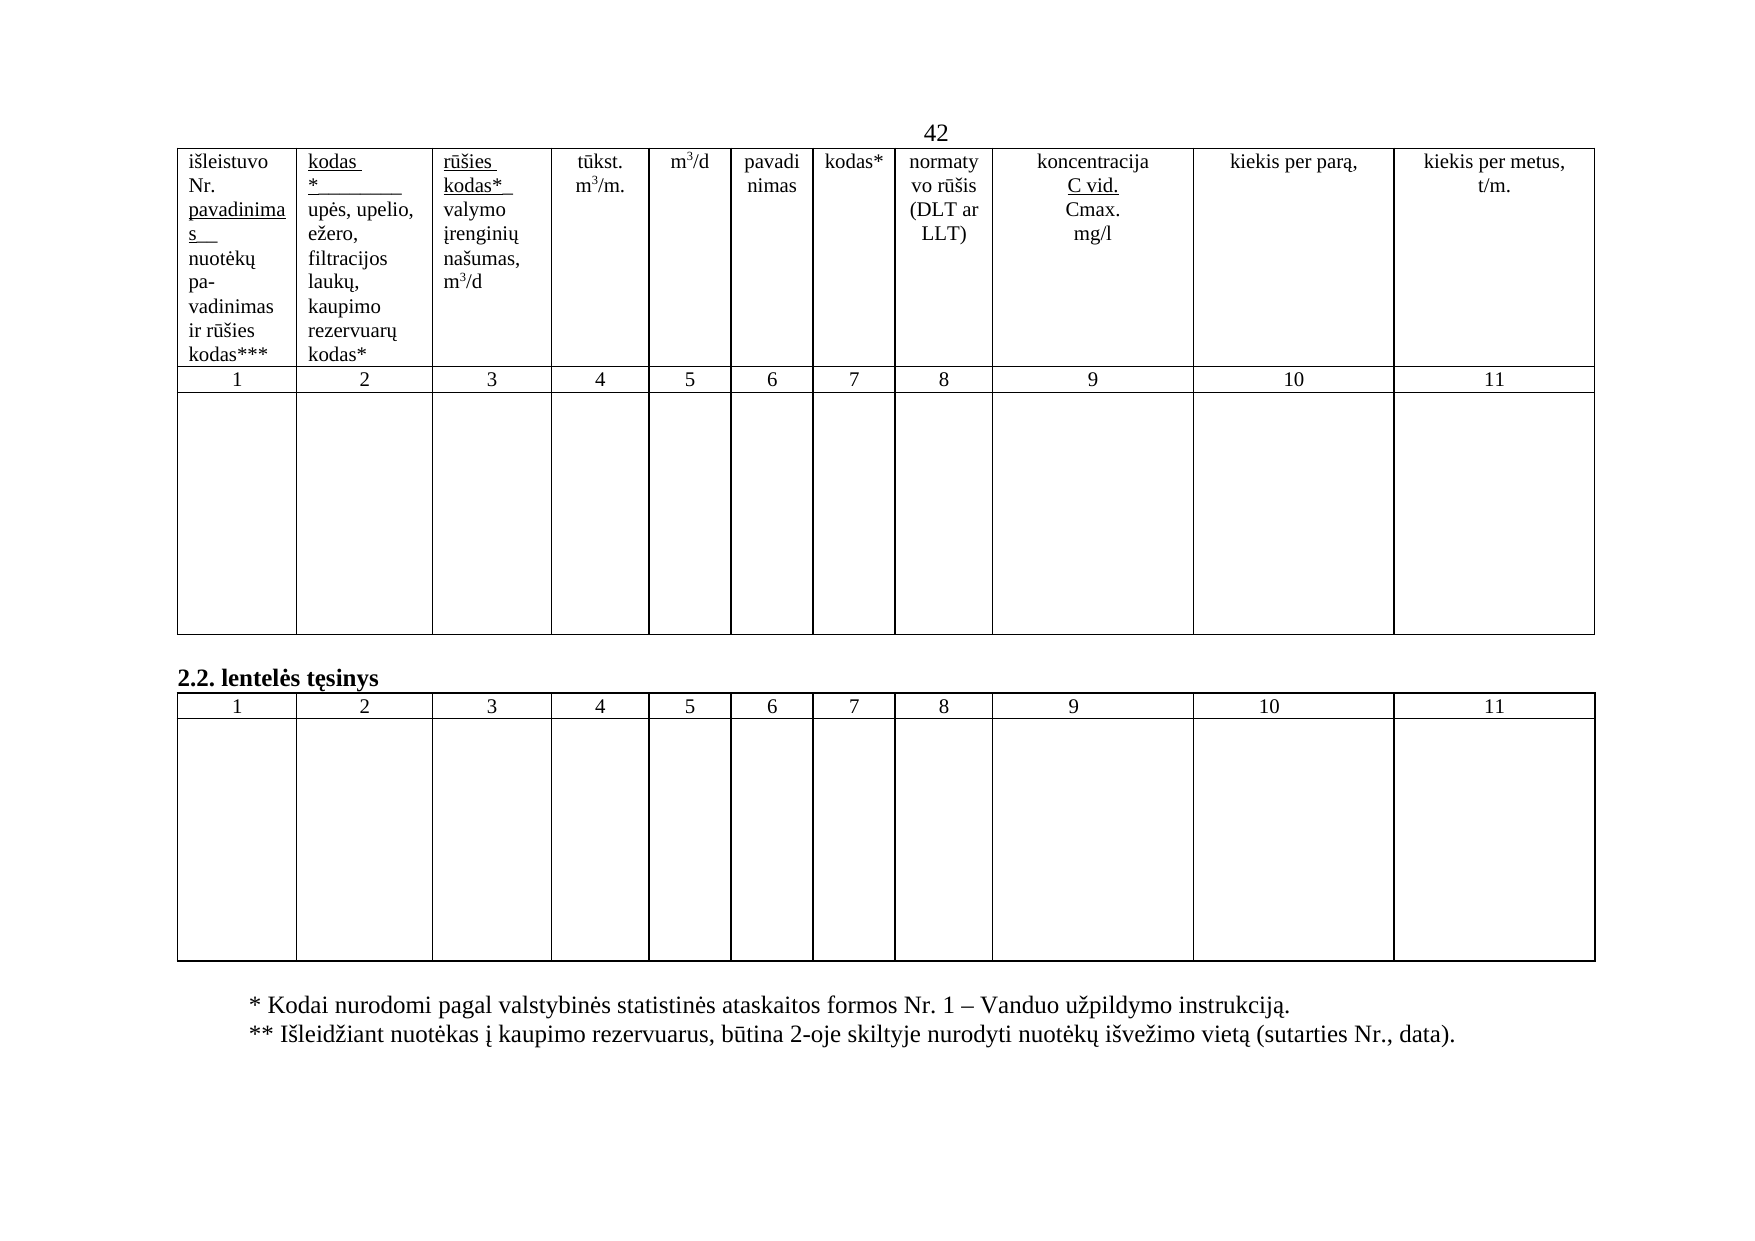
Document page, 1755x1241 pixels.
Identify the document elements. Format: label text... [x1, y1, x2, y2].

text ** Išleidžiant nuotėkas į kaupimo rezervuarus, būtina 2-oje skiltyje nurodyti nuotėkų išvežimo vietą (sutarties Nr., data). [177, 1019, 1695, 1048]
text 2.2. lentelės tęsinys [177, 663, 1695, 692]
table_cell kiekis per parą, [1194, 149, 1393, 366]
table_cell normatyvo rūšis (DLT ar LLT) [896, 149, 992, 366]
table_cell 4 [552, 367, 648, 391]
table_cell kodas* [814, 149, 894, 366]
text * Kodai nurodomi pagal valstybinės statistinės ataskaitos formos Nr. 1 – Vanduo užpildymo instrukciją. [177, 990, 1695, 1019]
table_cell [552, 719, 648, 960]
table_cell [732, 393, 812, 633]
table_header rūšies kodas*_ valymo įrenginių našumas, m3/d [433, 149, 551, 366]
table_cell [178, 393, 296, 633]
table_cell [433, 393, 551, 633]
table_cell [896, 393, 992, 633]
table_header [1291, 694, 1393, 718]
table_header kodas *________ upės, upelio, ežero, filtracijos laukų, kaupimo rezervuarų kodas* [297, 149, 432, 366]
table_header [1090, 694, 1193, 718]
table_cell [1194, 393, 1393, 633]
table_header 9 [993, 694, 1090, 718]
table_cell [732, 719, 812, 960]
table_cell [433, 719, 551, 960]
table_cell [814, 393, 894, 633]
table_header 4 [552, 694, 648, 718]
table_cell [1291, 719, 1393, 960]
table_cell [297, 393, 432, 633]
table_header 6 [732, 694, 812, 718]
table_cell kiekis per metus, t/m. [1395, 149, 1594, 366]
table_cell [814, 719, 894, 960]
table_header 5 [650, 694, 730, 718]
table_cell koncentracija C vid. Cmax. mg/l [993, 149, 1193, 366]
table_cell 9 [993, 367, 1193, 391]
table_cell [178, 719, 296, 960]
table_cell [650, 393, 730, 633]
table_cell 10 [1194, 367, 1393, 391]
table_cell [297, 719, 432, 960]
table_cell pavadinimas [732, 149, 812, 366]
table_cell [1491, 719, 1594, 960]
table_cell m3/d [650, 149, 730, 366]
table_header 11 [1395, 694, 1594, 718]
table_header 3 [433, 694, 551, 718]
table_cell [993, 719, 1090, 960]
table_header 7 [814, 694, 894, 718]
table_cell [1395, 393, 1594, 633]
table_cell [1090, 719, 1193, 960]
table_cell 3 [433, 367, 551, 391]
table_cell 5 [650, 367, 730, 391]
table_header 1 [178, 694, 296, 718]
table_cell [552, 393, 648, 633]
table_header 2 [297, 694, 432, 718]
table_cell tūkst. m3/m. [552, 149, 648, 366]
table_cell 7 [814, 367, 894, 391]
table_cell [1395, 719, 1491, 960]
table_cell [896, 719, 992, 960]
table_cell [650, 719, 730, 960]
table_cell 6 [732, 367, 812, 391]
table_cell [993, 393, 1193, 633]
table_cell 2 [297, 367, 432, 391]
table_header 10 [1194, 694, 1291, 718]
table_header 8 [896, 694, 992, 718]
table_cell [1194, 719, 1291, 960]
table_header išleistuvo Nr. pavadinimas__ nuotėkų pa-vadinimas ir rūšies kodas*** [178, 149, 296, 366]
table_cell 11 [1395, 367, 1594, 391]
table_cell 8 [896, 367, 992, 391]
table_cell 1 [178, 367, 296, 391]
